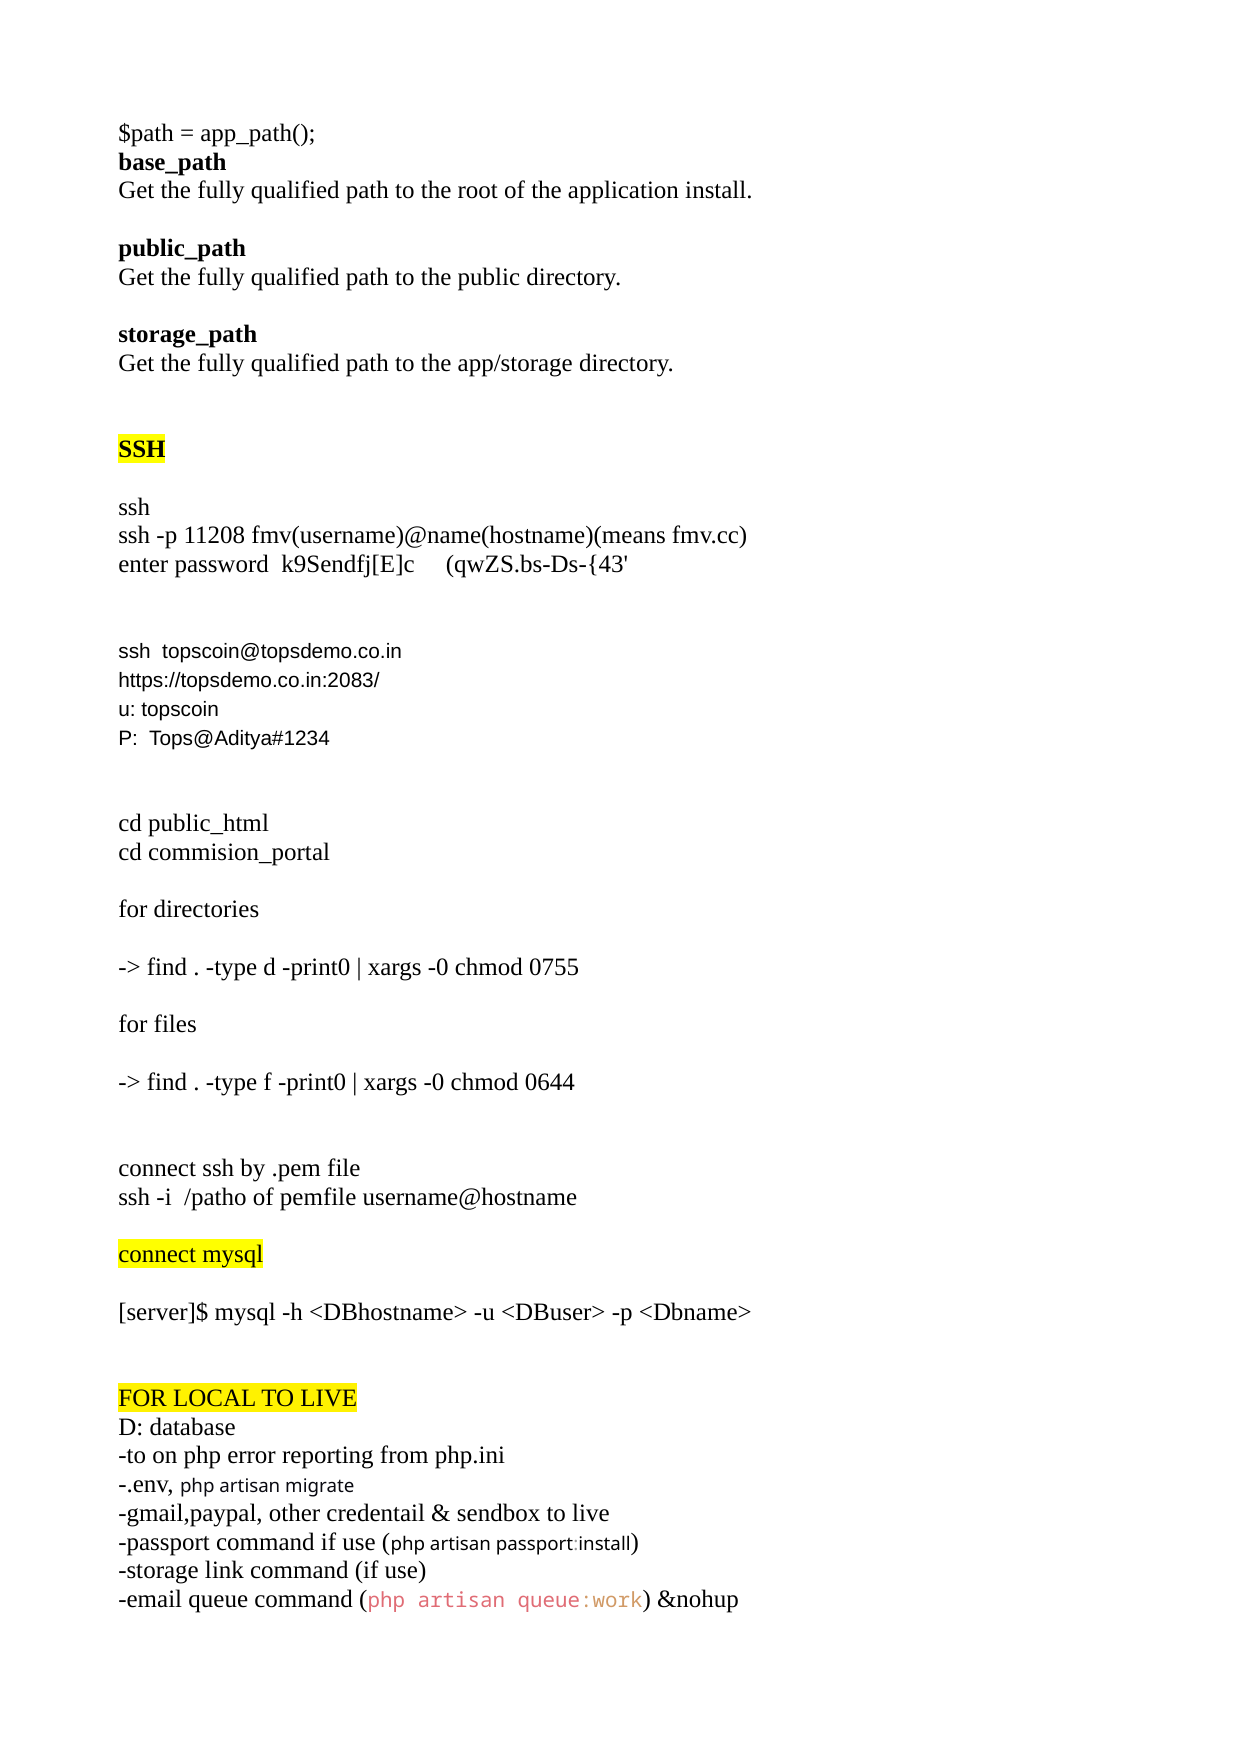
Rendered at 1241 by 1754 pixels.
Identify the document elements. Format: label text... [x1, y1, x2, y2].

text ssh [118, 492, 1122, 521]
text FOR LOCAL TO LIVE [118, 1383, 1122, 1412]
text base_path [118, 147, 1122, 176]
text public_path [118, 233, 1122, 262]
text -> find . -type d -print0 | xargs -0 chmod 0755 [118, 952, 1122, 981]
text Get the fully qualified path to the root of the application install. [118, 176, 1122, 204]
text ssh topscoin@topsdemo.co.in [118, 636, 1122, 663]
text -email queue command (php artisan queue:work) &nohup [118, 1584, 1122, 1614]
text -> find . -type f -print0 | xargs -0 chmod 0644 [118, 1067, 1122, 1096]
text [server]$ mysql -h <DBhostname> -u <DBuser> -p <Dbname> [118, 1297, 1122, 1326]
text connect ssh by .pem file [118, 1153, 1122, 1182]
text $path = app_path(); [118, 118, 1122, 147]
text -.env, php artisan migrate [118, 1469, 1122, 1498]
text P: Tops@Aditya#1234 [118, 721, 1122, 749]
text -passport command if use (php artisan passport:install) [118, 1527, 1122, 1556]
text connect mysql [118, 1239, 1122, 1268]
text for directories [118, 894, 1122, 923]
text for files [118, 1009, 1122, 1038]
text Get the fully qualified path to the app/storage directory. [118, 348, 1122, 377]
text ssh -p 11208 fmv(username)@name(hostname)(means fmv.cc) [118, 521, 1122, 549]
text -to on php error reporting from php.ini [118, 1441, 1122, 1469]
text SSH [118, 434, 1122, 463]
text enter password k9Sendfj[E]c (qwZS.bs-Ds-{43' [118, 549, 1122, 578]
text cd commision_portal [118, 837, 1122, 866]
text storage_path [118, 319, 1122, 348]
text -storage link command (if use) [118, 1556, 1122, 1584]
text D: database [118, 1412, 1122, 1441]
text u: topscoin [118, 692, 1122, 721]
text https://topsdemo.co.in:2083/ [118, 663, 1122, 692]
text Get the fully qualified path to the public directory. [118, 262, 1122, 291]
text ssh -i /patho of pemfile username@hostname [118, 1182, 1122, 1211]
text cd public_html [118, 808, 1122, 837]
text -gmail,paypal, other credentail & sendbox to live [118, 1498, 1122, 1527]
